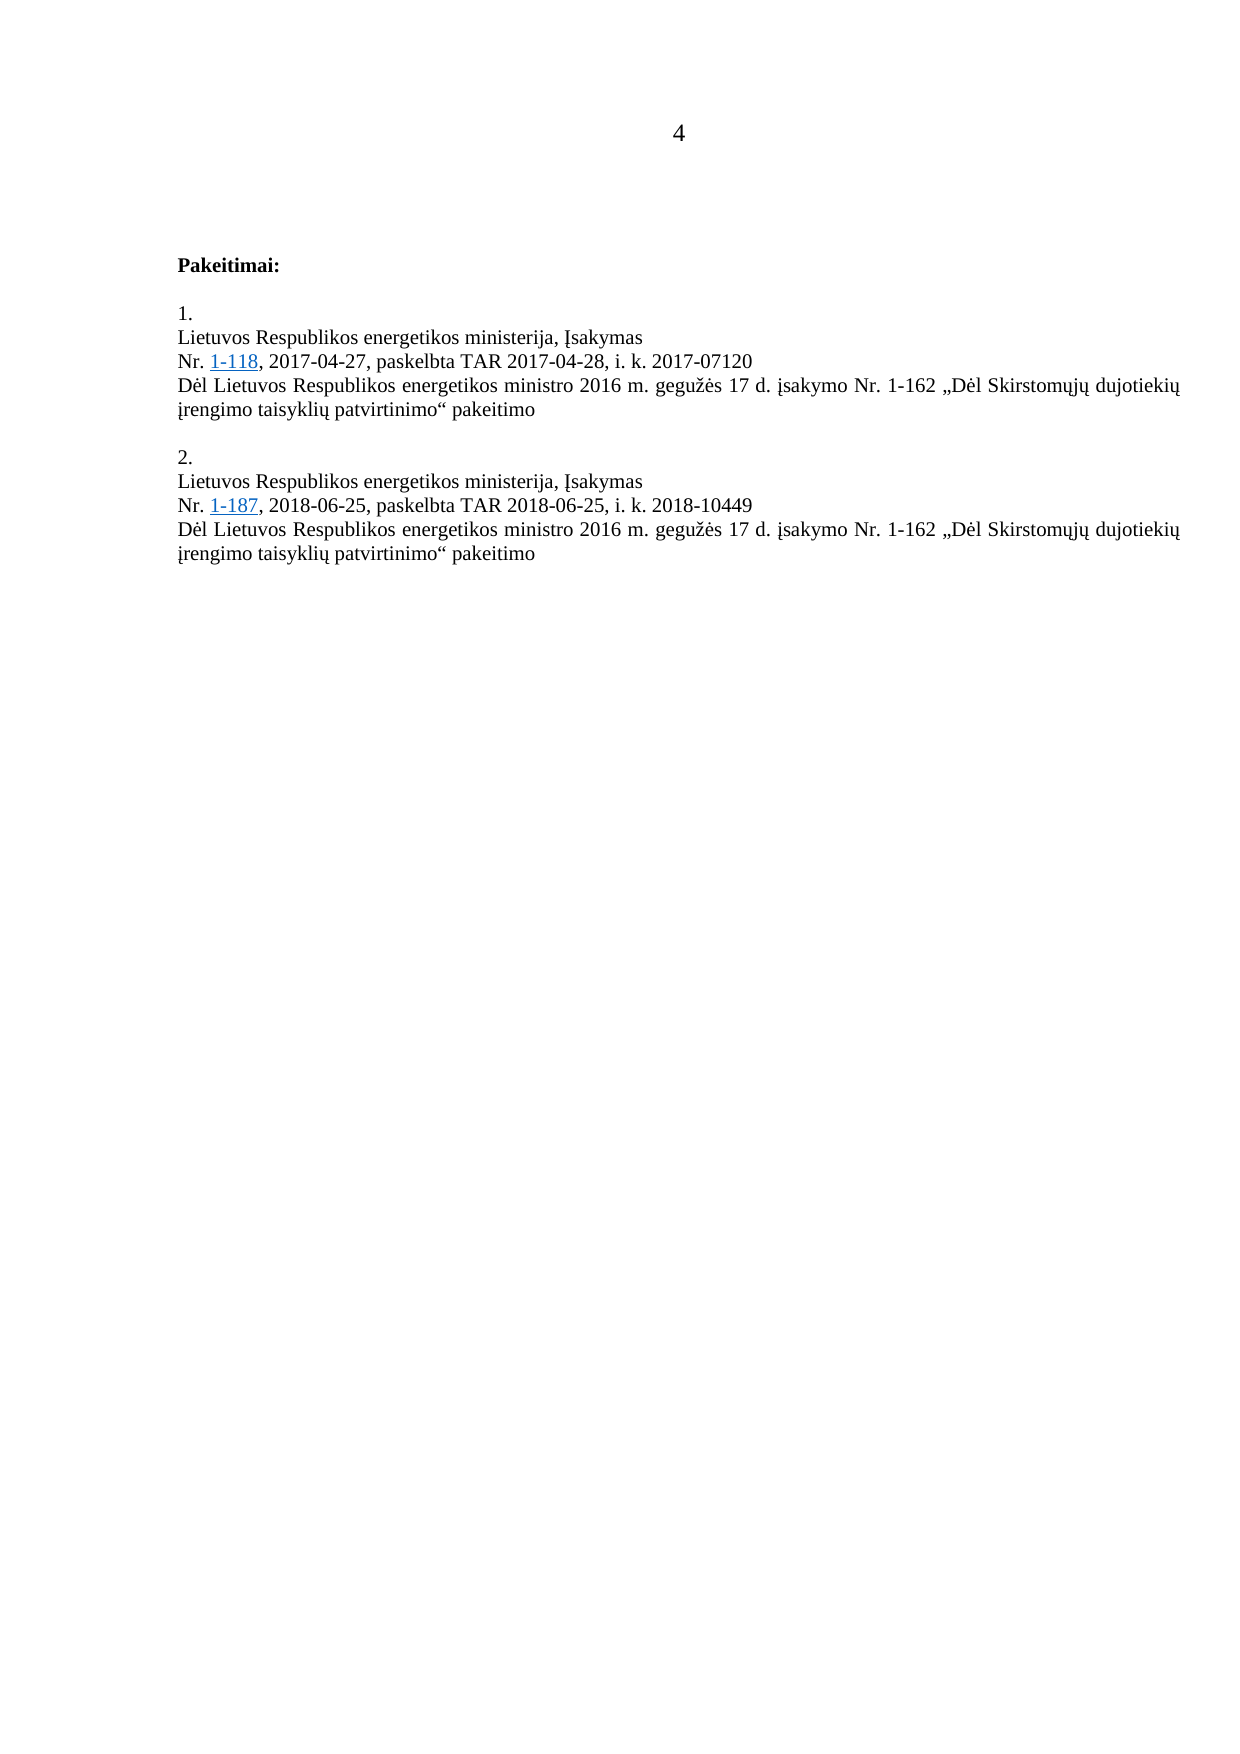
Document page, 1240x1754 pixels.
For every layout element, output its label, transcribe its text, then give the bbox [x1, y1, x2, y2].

text Dėl Lietuvos Respublikos energetikos ministro 2016 m. gegužės 17 d. įsakymo Nr. 1-162 „Dėl Skirstomųjų dujotiekių įrengimo taisyklių patvirtinimo“ pakeitimo [177, 517, 1181, 565]
text Pakeitimai: [177, 252, 1181, 277]
text Lietuvos Respublikos energetikos ministerija, Įsakymas [177, 325, 1181, 349]
text Nr. 1-187, 2018-06-25, paskelbta TAR 2018-06-25, i. k. 2018-10449 [177, 493, 1181, 517]
text Lietuvos Respublikos energetikos ministerija, Įsakymas [177, 469, 1181, 493]
text 1. [177, 301, 1181, 325]
text Nr. 1-118, 2017-04-27, paskelbta TAR 2017-04-28, i. k. 2017-07120 [177, 349, 1181, 373]
text 2. [177, 445, 1181, 469]
text Dėl Lietuvos Respublikos energetikos ministro 2016 m. gegužės 17 d. įsakymo Nr. 1-162 „Dėl Skirstomųjų dujotiekių įrengimo taisyklių patvirtinimo“ pakeitimo [177, 373, 1181, 421]
